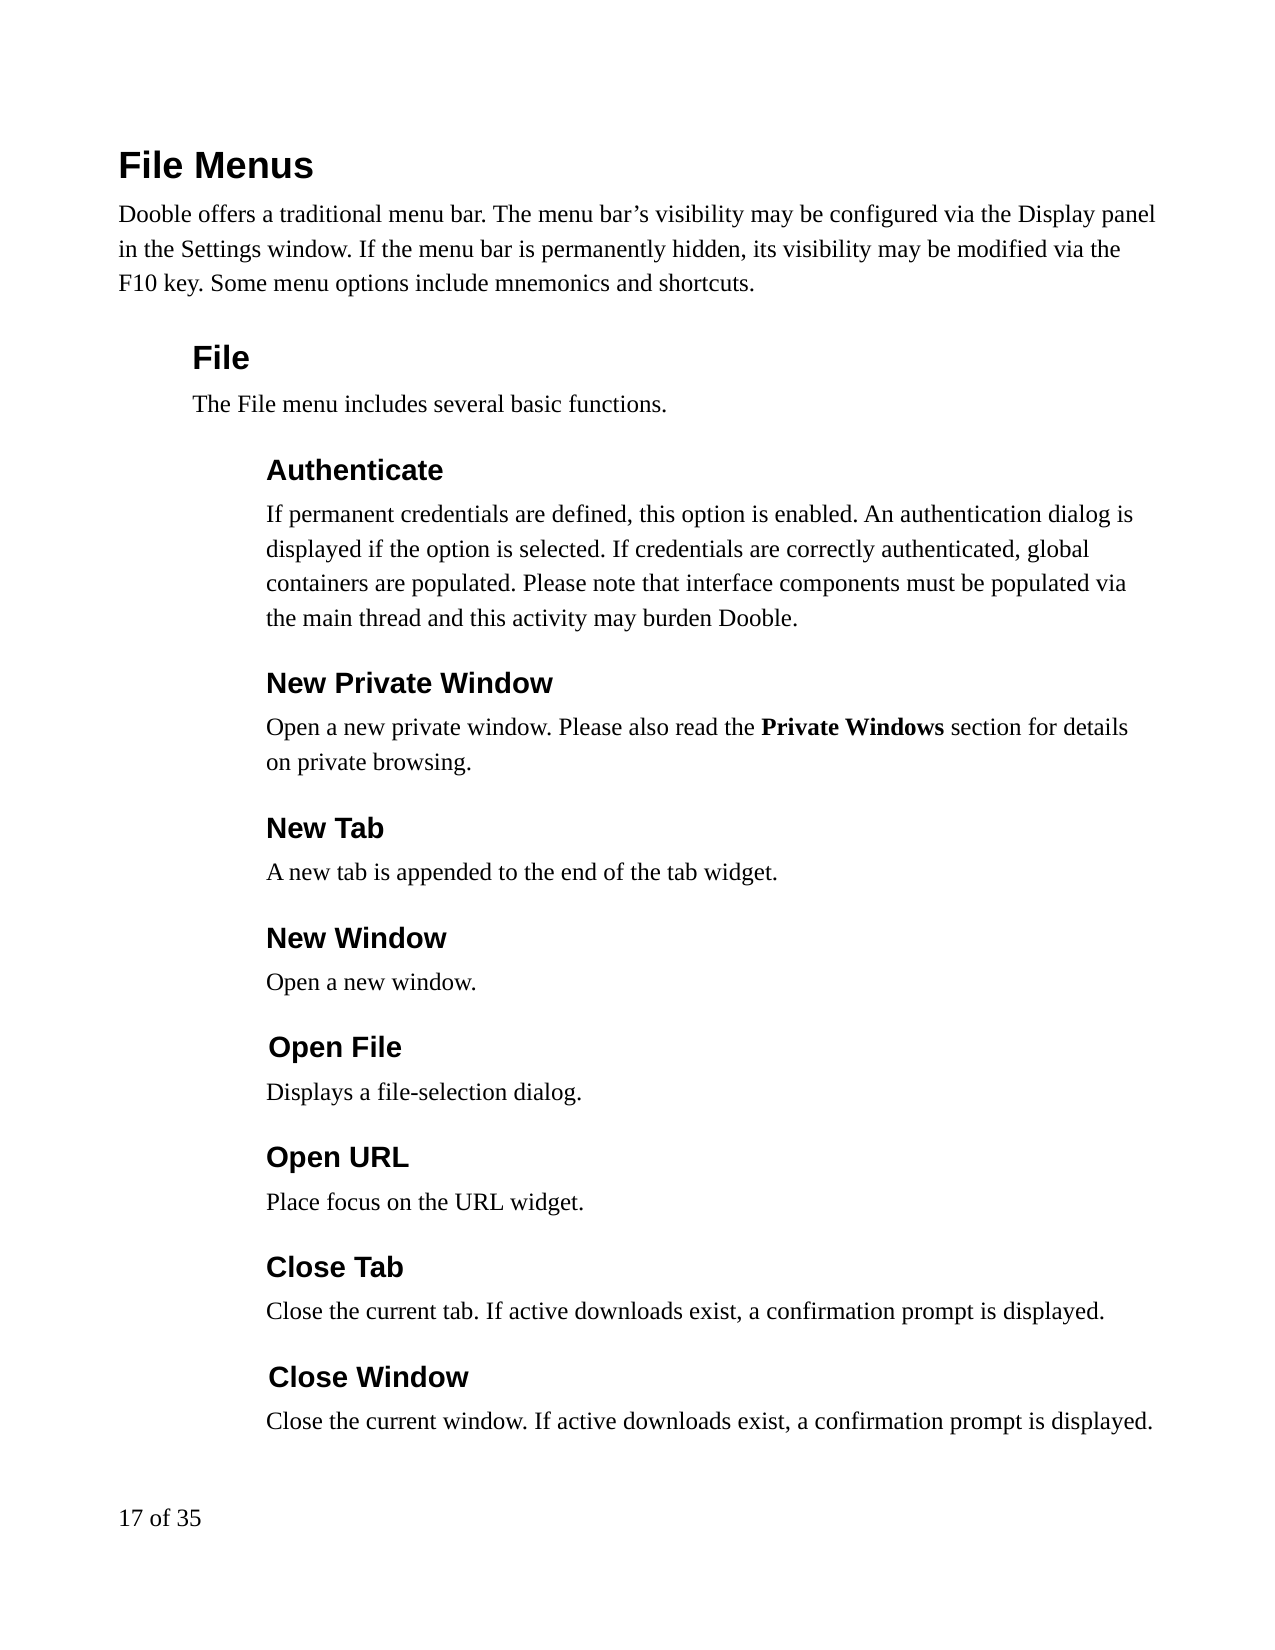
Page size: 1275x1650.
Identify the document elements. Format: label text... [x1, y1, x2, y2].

subtitle Open File [268, 1030, 1157, 1064]
text Dooble offers a traditional menu bar. The menu bar’s visibility may be configured via the Display panel in the Settings window. If the menu bar is permanently hidden, its visibility may be modified via the F10 key. Some menu options include mnemonics and shortcuts. [118, 199, 1157, 297]
text The File menu includes several basic functions. [192, 389, 1157, 418]
subtitle Open URL [266, 1140, 1157, 1174]
text Displays a file-selection dialog. [266, 1077, 1157, 1105]
text Close the current window. If active downloads exist, a confirmation prompt is displayed. [266, 1406, 1157, 1435]
text Open a new window. [266, 967, 1157, 996]
text A new tab is appended to the end of the tab widget. [266, 857, 1157, 886]
subtitle New Window [266, 921, 1157, 954]
subtitle New Tab [266, 811, 1157, 844]
subtitle Close Tab [266, 1250, 1157, 1284]
subtitle New Private Window [266, 666, 1157, 700]
subtitle File Menus [118, 143, 1157, 187]
text If permanent credentials are defined, this option is enabled. An authentication dialog is displayed if the option is selected. If credentials are correctly authenticated, global containers are populated. Please note that interface components must be populated via the main thread and this activity may burden Dooble. [266, 499, 1157, 631]
text Open a new private window. Please also read the Private Windows section for details on private browsing. [266, 712, 1157, 776]
subtitle Close Window [268, 1360, 1157, 1394]
text Close the current tab. If active downloads exist, a confirmation prompt is displayed. [266, 1296, 1157, 1325]
subtitle File [192, 338, 1157, 377]
subtitle Authenticate [266, 453, 1157, 487]
text Place focus on the URL widget. [266, 1187, 1157, 1215]
